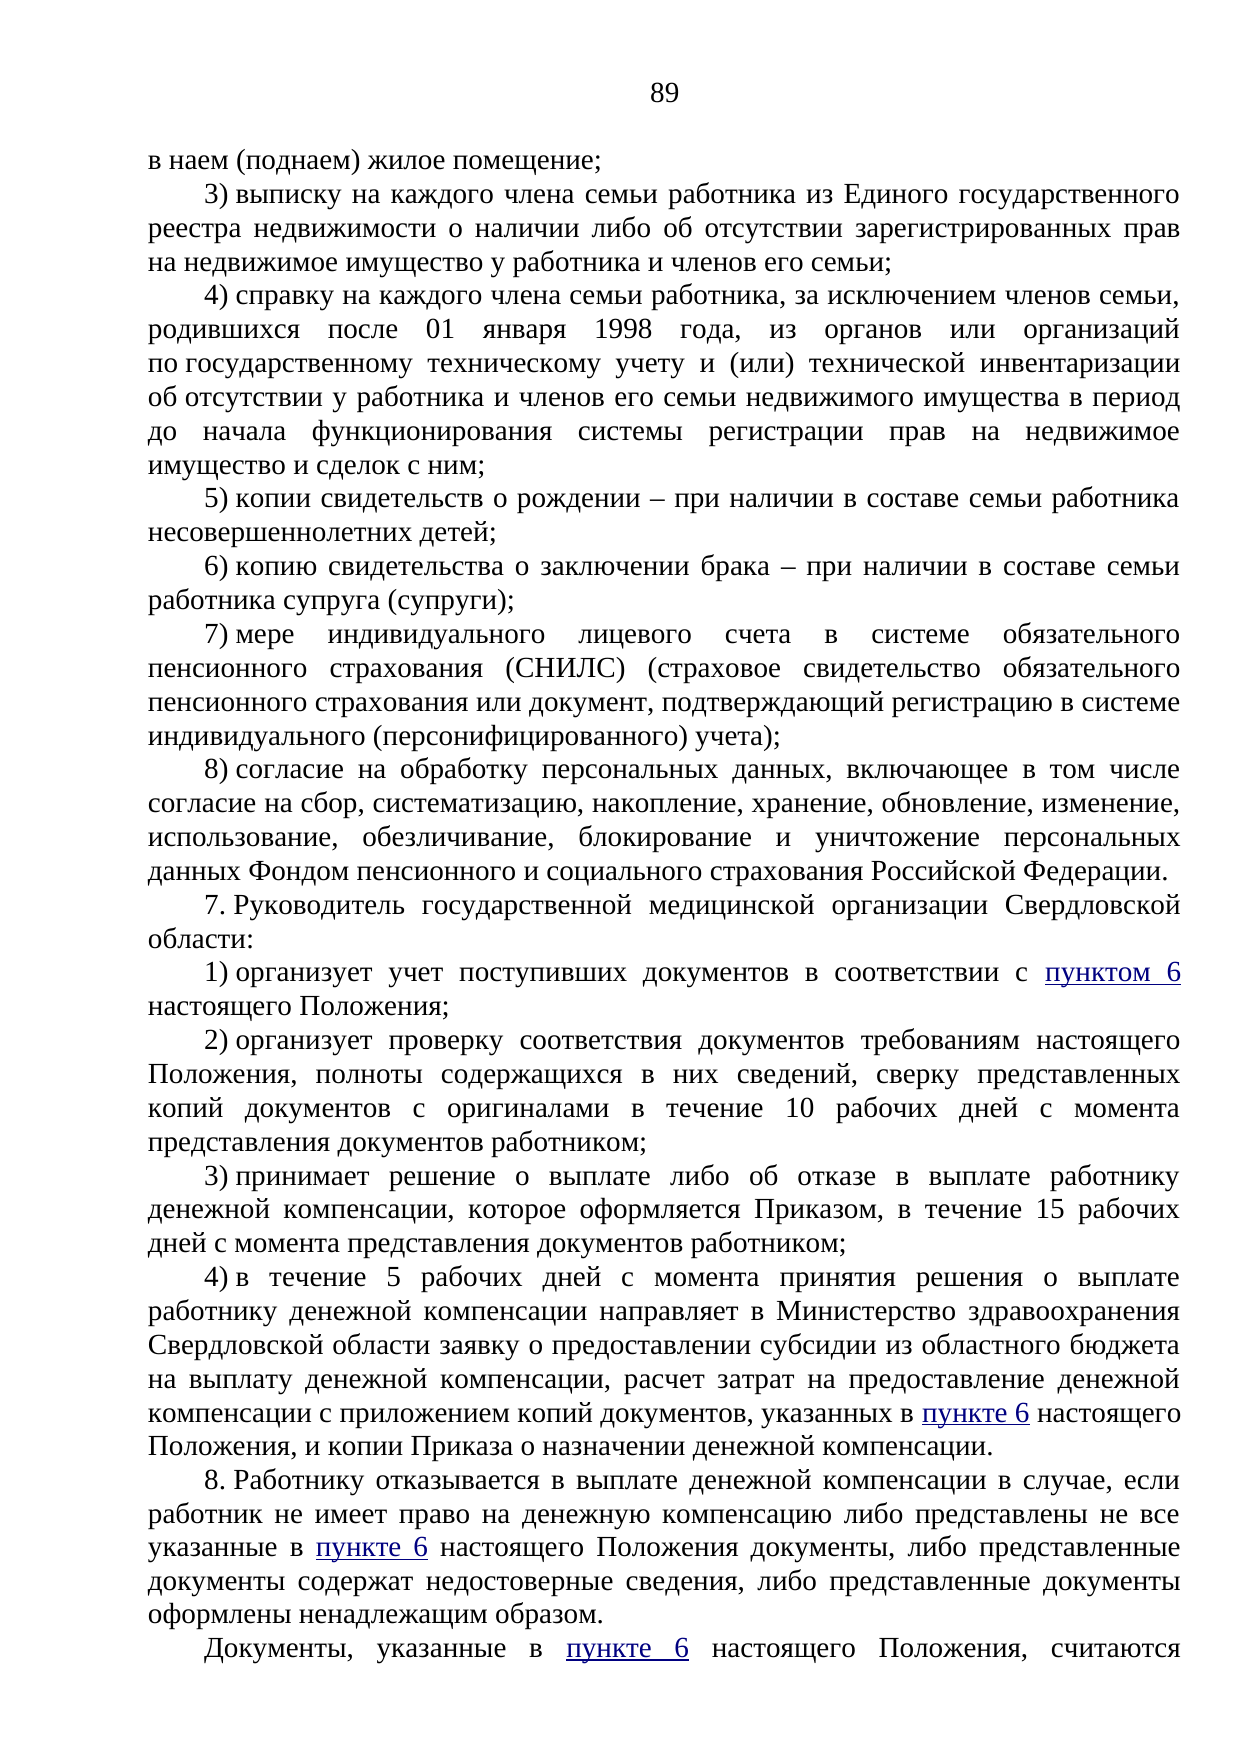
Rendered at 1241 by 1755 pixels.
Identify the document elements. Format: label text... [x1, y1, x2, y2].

text 5) копии свидетельств о рождении – при наличии в составе семьи работника несовершеннолетних детей; [148, 481, 1181, 548]
text 4) в течение 5 рабочих дней с момента принятия решения о выплате работнику денежной компенсации направляет в Министерство здравоохранения Свердловской области заявку о предоставлении субсидии из областного бюджета на выплату денежной компенсации, расчет затрат на предоставление денежной компенсации с приложением копий документов, указанных в пункте 6 настоящего Положения, и копии Приказа о назначении денежной компенсации. [148, 1259, 1181, 1462]
text Документы, указанные в пункте 6 настоящего Положения, считаются [148, 1630, 1181, 1664]
text 8) согласие на обработку персональных данных, включающее в том числе согласие на сбор, систематизацию, накопление, хранение, обновление, изменение, использование, обезличивание, блокирование и уничтожение персональных данных Фондом пенсионного и социального страхования Российской Федерации. [148, 751, 1181, 887]
text 7. Руководитель государственной медицинской организации Свердловской области: [148, 887, 1181, 954]
text 3) принимает решение о выплате либо об отказе в выплате работнику денежной компенсации, которое оформляется Приказом, в течение 15 рабочих дней с момента представления документов работником; [148, 1158, 1181, 1259]
text 7) мере индивидуального лицевого счета в системе обязательного пенсионного страхования (СНИЛС) (страховое свидетельство обязательного пенсионного страхования или документ, подтверждающий регистрацию в системе индивидуального (персонифицированного) учета); [148, 616, 1181, 751]
text 4) справку на каждого члена семьи работника, за исключением членов семьи, родившихся после 01 января 1998 года, из органов или организаций по государственному техническому учету и (или) технической инвентаризации об отсутствии у работника и членов его семьи недвижимого имущества в период до начала функционирования системы регистрации прав на недвижимое имущество и сделок с ним; [148, 277, 1181, 480]
text 3) выписку на каждого члена семьи работника из Единого государственного реестра недвижимости о наличии либо об отсутствии зарегистрированных прав на недвижимое имущество у работника и членов его семьи; [148, 176, 1181, 277]
text 1) организует учет поступивших документов в соответствии с пунктом 6 настоящего Положения; [148, 954, 1181, 1022]
text 2) организует проверку соответствия документов требованиям настоящего Положения, полноты содержащихся в них сведений, сверку представленных копий документов с оригиналами в течение 10 рабочих дней с момента представления документов работником; [148, 1022, 1181, 1157]
text 6) копию свидетельства о заключении брака – при наличии в составе семьи работника супруга (супруги); [148, 548, 1181, 616]
text в наем (поднаем) жилое помещение; [148, 142, 1181, 176]
text 8. Работнику отказывается в выплате денежной компенсации в случае, если работник не имеет право на денежную компенсацию либо представлены не все указанные в пункте 6 настоящего Положения документы, либо представленные документы содержат недостоверные сведения, либо представленные документы оформлены ненадлежащим образом. [148, 1462, 1181, 1630]
